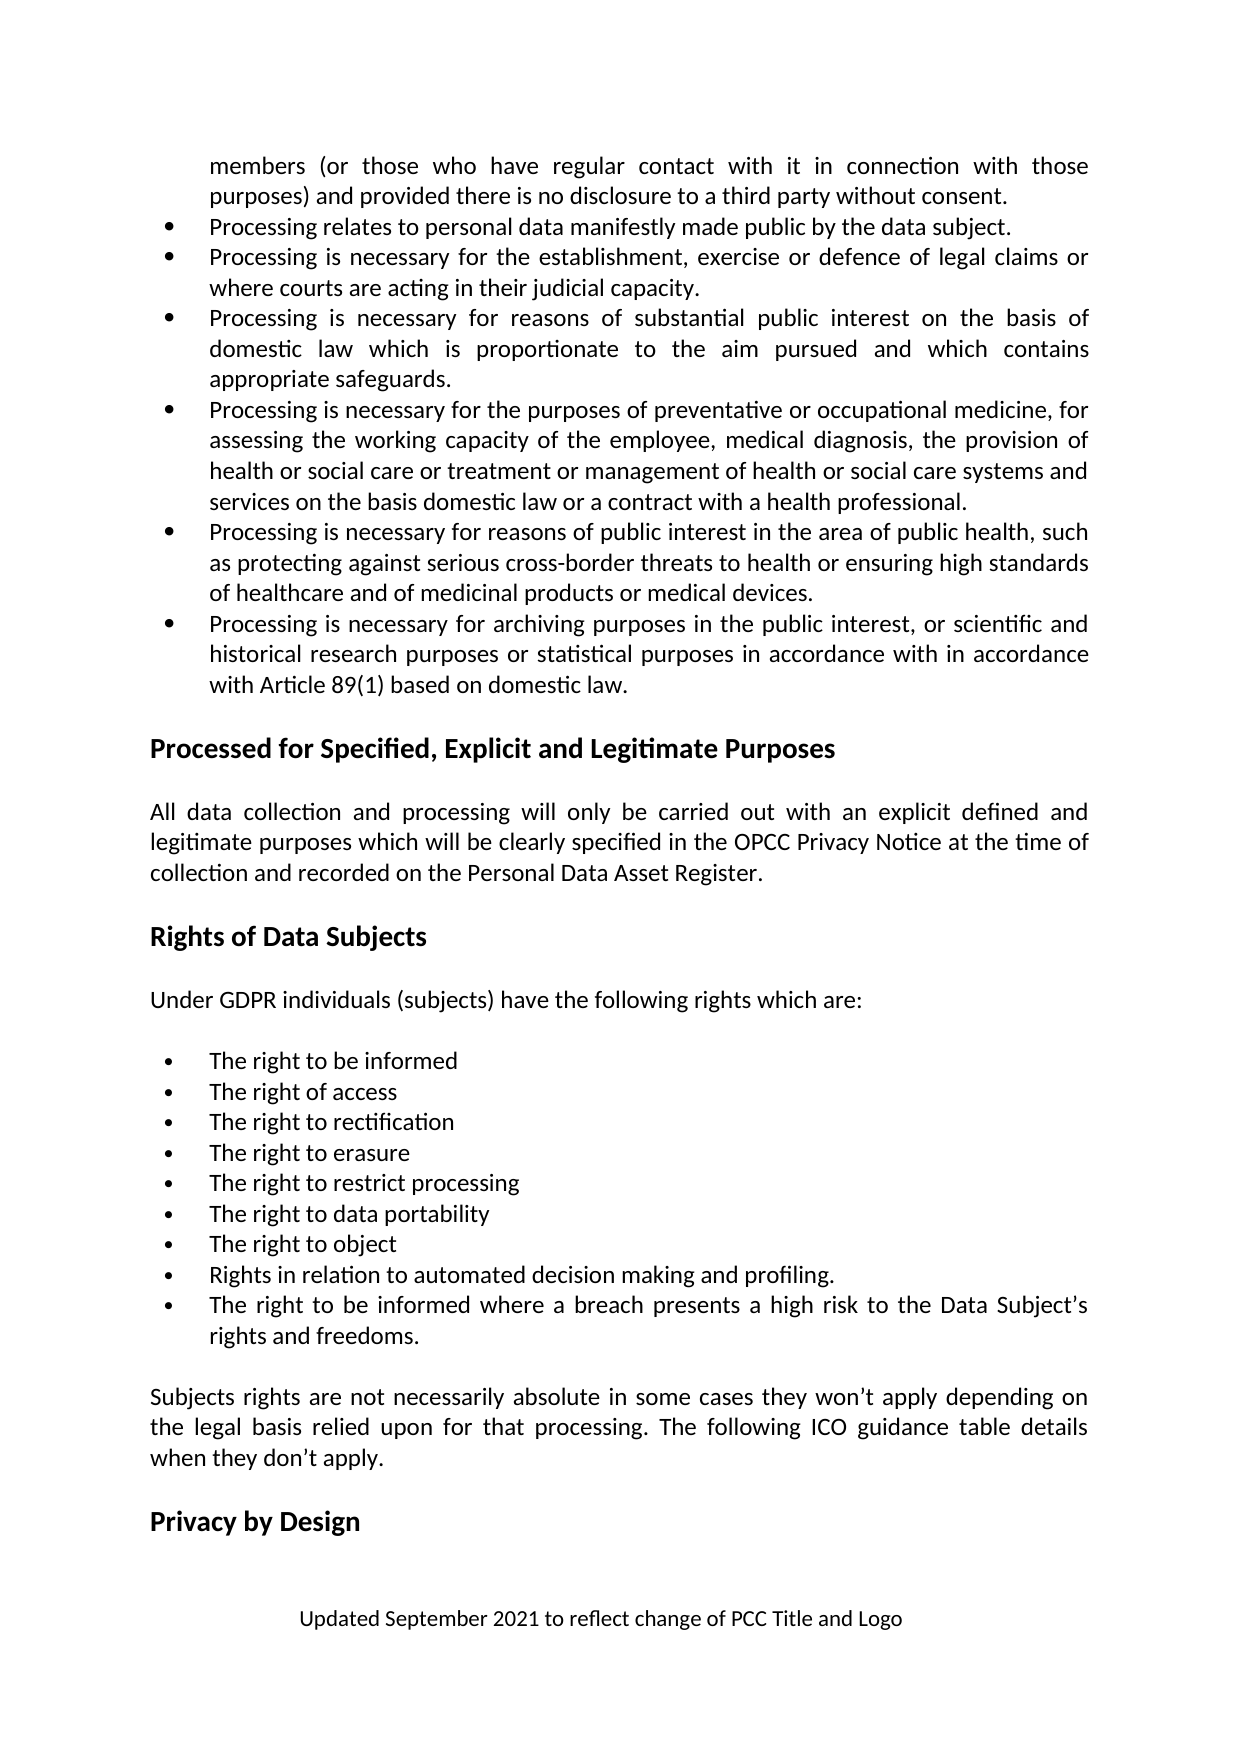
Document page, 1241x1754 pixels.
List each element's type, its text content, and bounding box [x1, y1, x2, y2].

list The right to rectification [165, 1106, 1090, 1137]
list Processing is necessary for the purposes of preventative or occupational medicine, for assessing the working capacity of the employee, medical diagnosis, the provision of health or social care or treatment or management of health or social care systems and services on the basis domestic law or a contract with a health professional. [165, 394, 1090, 516]
text All data collection and processing will only be carried out with an explicit defined and legitimate purposes which will be clearly specified in the OPCC Privacy Notice at the time of collection and recorded on the Personal Data Asset Register. [150, 796, 1090, 888]
list Processing is necessary for reasons of substantial public interest on the basis of domestic law which is proportionate to the aim pursued and which contains appropriate safeguards. [165, 303, 1090, 394]
list Rights in relation to automated decision making and profiling. [165, 1259, 1090, 1289]
list Processing is necessary for archiving purposes in the public interest, or scientific and historical research purposes or statistical purposes in accordance with in accordance with Article 89(1) based on domestic law. [165, 608, 1090, 699]
subtitle Privacy by Design [150, 1503, 1090, 1539]
list Processing relates to personal data manifestly made public by the data subject. [165, 211, 1090, 242]
list The right to object [165, 1228, 1090, 1259]
list The right to erasure [165, 1137, 1090, 1167]
list Processing is necessary for reasons of public interest in the area of public health, such as protecting against serious cross-border threats to health or ensuring high standards of healthcare and of medicinal products or medical devices. [165, 516, 1090, 608]
list The right to be informed [165, 1045, 1090, 1076]
list Processing is necessary for the establishment, exercise or defence of legal claims or where courts are acting in their judicial capacity. [165, 242, 1090, 303]
text Under GDPR individuals (subjects) have the following rights which are: [150, 984, 1090, 1015]
list The right to restrict processing [165, 1167, 1090, 1198]
list The right to data portability [165, 1198, 1090, 1228]
list members (or those who have regular contact with it in connection with those purposes) and provided there is no disclosure to a third party without consent. [165, 150, 1090, 211]
text Subjects rights are not necessarily absolute in some cases they won’t apply depending on the legal basis relied upon for that processing. The following ICO guidance table details when they don’t apply. [150, 1381, 1090, 1473]
subtitle Rights of Data Subjects [150, 918, 1090, 954]
text Processed for Specified, Explicit and Legitimate Purposes [150, 730, 1090, 766]
list The right of access [165, 1076, 1090, 1106]
list The right to be informed where a breach presents a high risk to the Data Subject’s rights and freedoms. [165, 1289, 1090, 1351]
